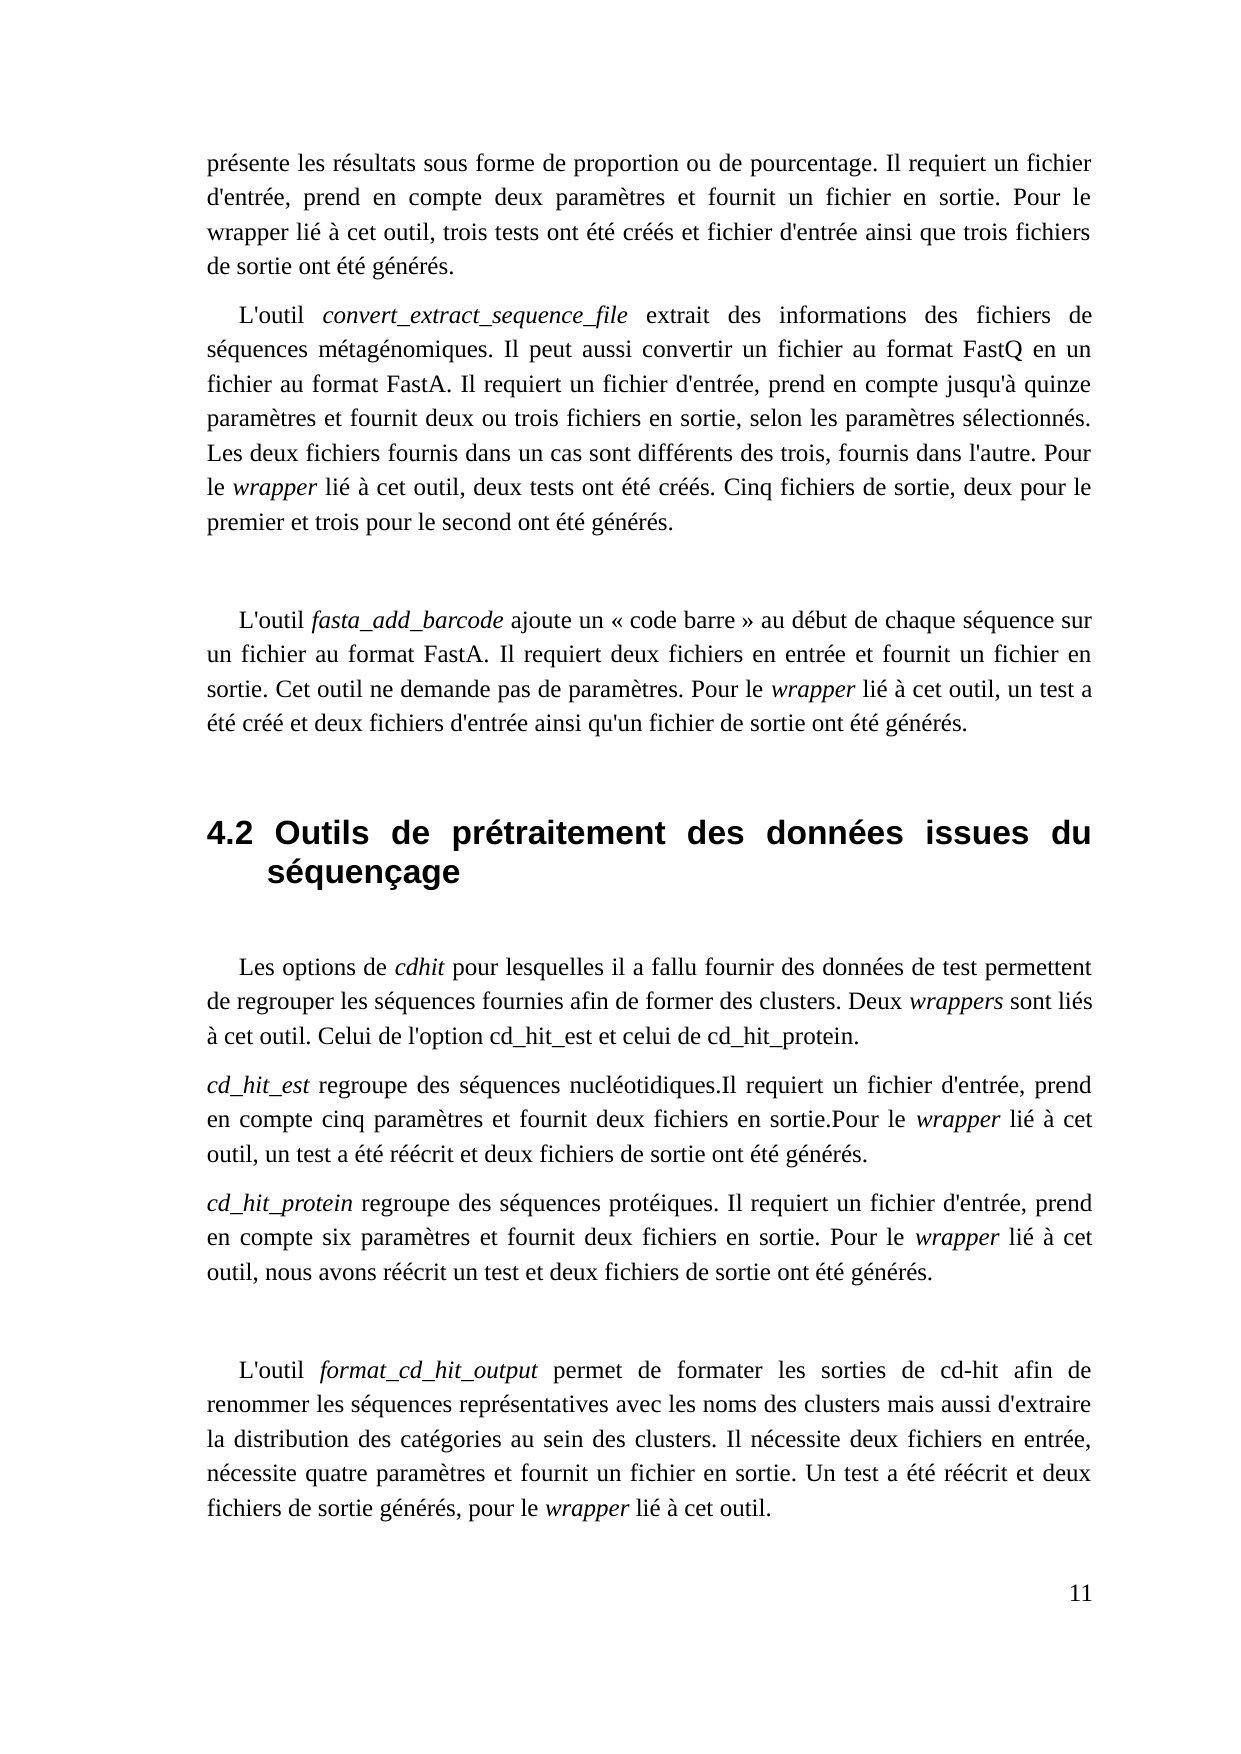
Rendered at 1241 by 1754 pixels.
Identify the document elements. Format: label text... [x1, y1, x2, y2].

text L'outil fasta_add_barcode ajoute un « code barre » au début de chaque séquence sur un fichier au format FastA. Il requiert deux fichiers en entrée et fournit un fichier en sortie. Cet outil ne demande pas de paramètres. Pour le wrapper lié à cet outil, un test a été créé et deux fichiers d'entrée ainsi qu'un fichier de sortie ont été générés. [207, 605, 1093, 737]
text Les options de cdhit pour lesquelles il a fallu fournir des données de test permettent de regrouper les séquences fournies afin de former des clusters. Deux wrappers sont liés à cet outil. Celui de l'option cd_hit_est et celui de cd_hit_protein. [207, 952, 1093, 1049]
subtitle 4.2 Outils de prétraitement des données issues du séquençage [207, 813, 1093, 890]
text L'outil format_cd_hit_output permet de formater les sorties de cd-hit afin de renommer les séquences représentatives avec les noms des clusters mais aussi d'extraire la distribution des catégories au sein des clusters. Il nécessite deux fichiers en entrée, nécessite quatre paramètres et fournit un fichier en sortie. Un test a été réécrit et deux fichiers de sortie générés, pour le wrapper lié à cet outil. [207, 1355, 1093, 1522]
text L'outil convert_extract_sequence_file extrait des informations des fichiers de séquences métagénomiques. Il peut aussi convertir un fichier au format FastQ en un fichier au format FastA. Il requiert un fichier d'entrée, prend en compte jusqu'à quinze paramètres et fournit deux ou trois fichiers en sortie, selon les paramètres sélectionnés. Les deux fichiers fournis dans un cas sont différents des trois, fournis dans l'autre. Pour le wrapper lié à cet outil, deux tests ont été créés. Cinq fichiers de sortie, deux pour le premier et trois pour le second ont été générés. [207, 300, 1093, 536]
text cd_hit_est regroupe des séquences nucléotidiques.Il requiert un fichier d'entrée, prend en compte cinq paramètres et fournit deux fichiers en sortie.Pour le wrapper lié à cet outil, un test a été réécrit et deux fichiers de sortie ont été générés. [207, 1070, 1093, 1167]
text présente les résultats sous forme de proportion ou de pourcentage. Il requiert un fichier d'entrée, prend en compte deux paramètres et fournit un fichier en sortie. Pour le wrapper lié à cet outil, trois tests ont été créés et fichier d'entrée ainsi que trois fichiers de sortie ont été générés. [207, 148, 1093, 280]
text cd_hit_protein regroupe des séquences protéiques. Il requiert un fichier d'entrée, prend en compte six paramètres et fournit deux fichiers en sortie. Pour le wrapper lié à cet outil, nous avons réécrit un test et deux fichiers de sortie ont été générés. [207, 1188, 1093, 1286]
